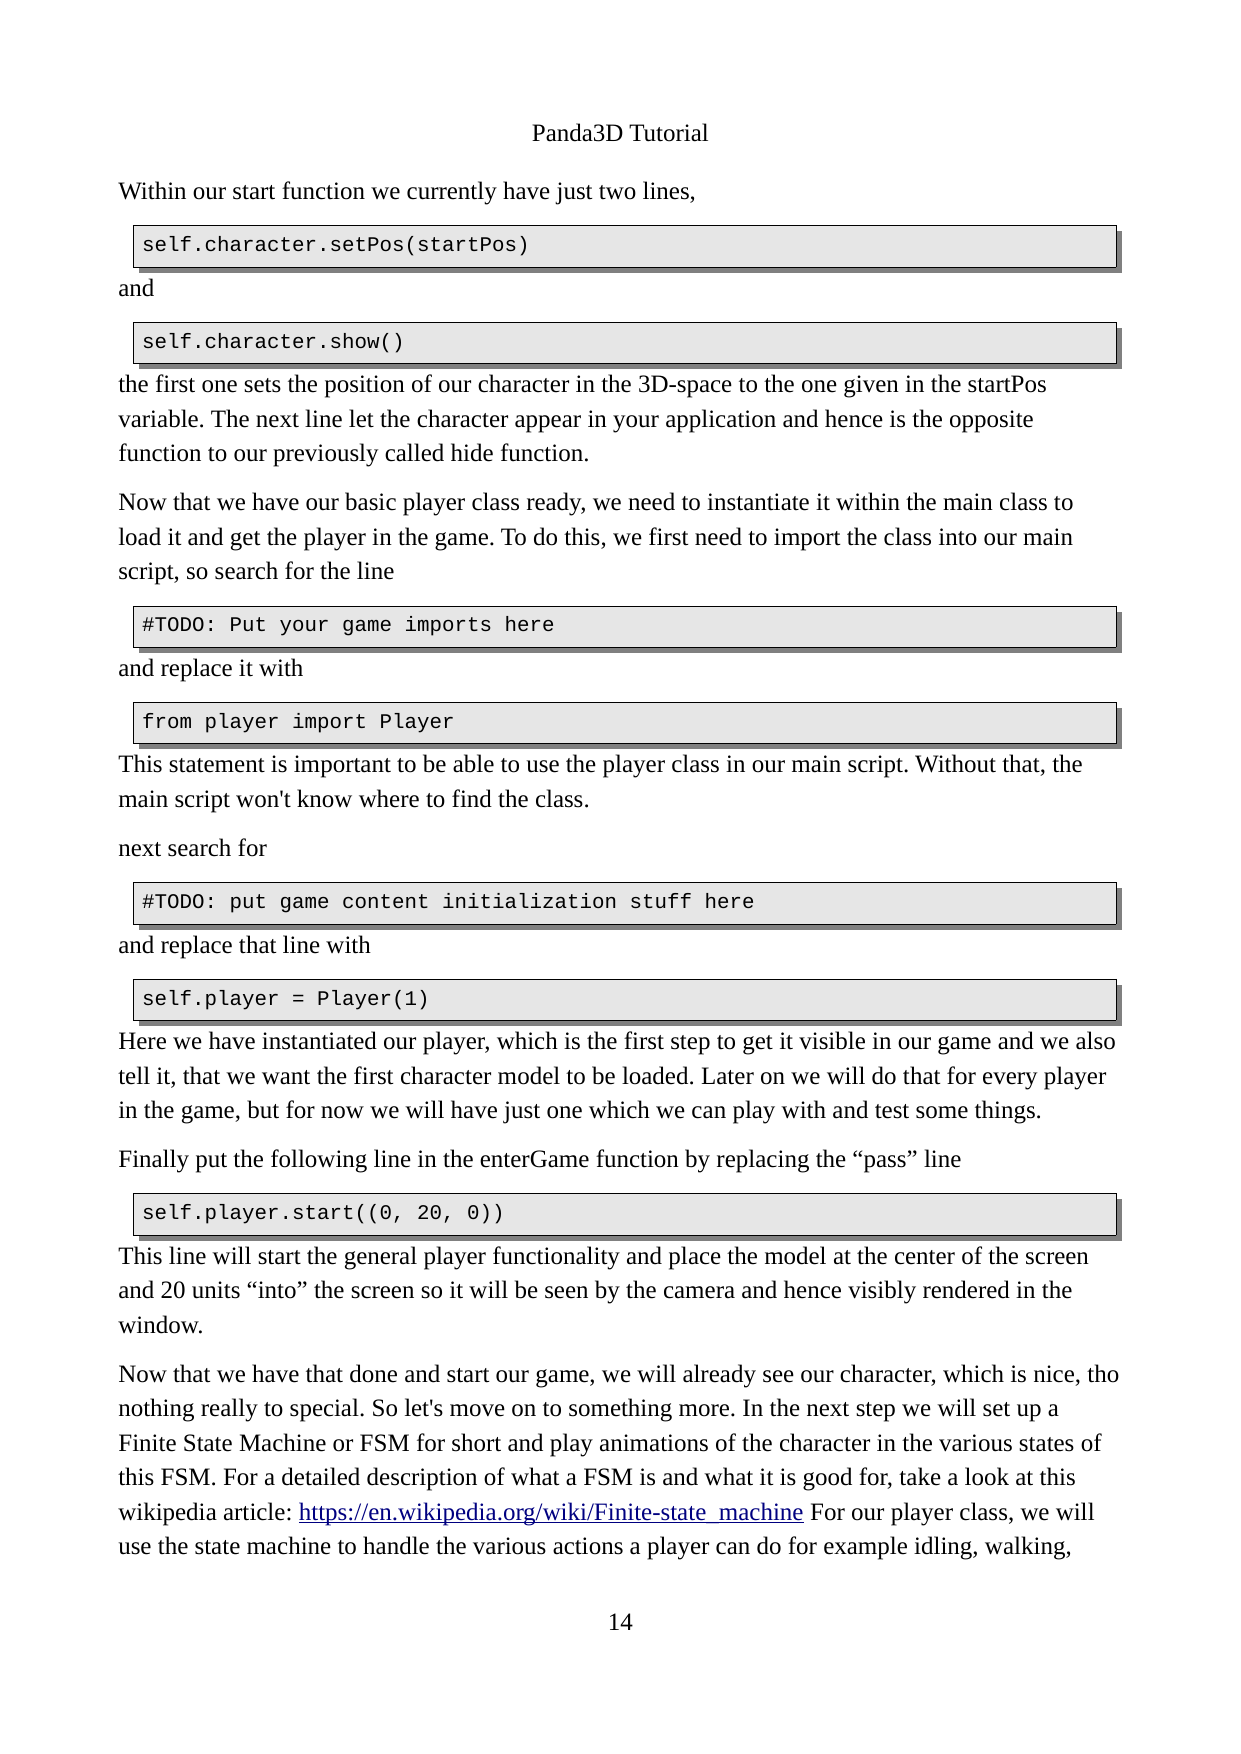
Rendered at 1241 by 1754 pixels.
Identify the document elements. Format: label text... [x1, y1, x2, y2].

text This statement is important to be able to use the player class in our main script. Without that, the main script won't know where to find the class. [118, 749, 1122, 813]
text self.character.show() [134, 323, 1116, 363]
text This line will start the general player functionality and place the model at the center of the screen and 20 units “into” the screen so it will be seen by the camera and hence visibly rendered in the window. [118, 1241, 1122, 1338]
text the first one sets the position of our character in the 3D-space to the one given in the startPos variable. The next line let the character appear in your application and hence is the opposite function to our previously called hide function. [118, 369, 1122, 467]
text and [118, 273, 1122, 302]
text Now that we have that done and start our game, we will already see our character, which is nice, tho nothing really to special. So let's move on to something more. In the next step we will set up a Finite State Machine or FSM for short and play animations of the character in the various states of this FSM. For a detailed description of what a FSM is and what it is good for, take a look at this wikipedia article: https://en.wikipedia.org/wiki/Finite-state_machine For our player class, we will use the state machine to handle the various actions a player can do for example idling, walking, [118, 1359, 1122, 1560]
text from player import Player [134, 703, 1116, 743]
text #TODO: Put your game imports here [134, 607, 1116, 647]
text self.player = Player(1) [134, 980, 1116, 1020]
text Finally put the following line in the enterGame function by replacing the “pass” line [118, 1144, 1122, 1173]
text self.character.setPos(startPos) [134, 226, 1116, 267]
text and replace that line with [118, 930, 1122, 958]
text and replace it with [118, 653, 1122, 682]
text next search for [118, 833, 1122, 862]
text self.player.start((0, 20, 0)) [134, 1194, 1116, 1235]
text #TODO: put game content initialization stuff here [134, 883, 1116, 924]
text Now that we have our basic player class ready, we need to instantiate it within the main class to load it and get the player in the game. To do this, we first need to import the class into our main script, so search for the line [118, 487, 1122, 585]
text Here we have instantiated our player, which is the first step to get it visible in our game and we also tell it, that we want the first character model to be loaded. Later on we will do that for every player in the game, but for now we will have just one which we can play with and test some things. [118, 1026, 1122, 1124]
text Within our start function we currently have just two lines, [118, 176, 1122, 205]
